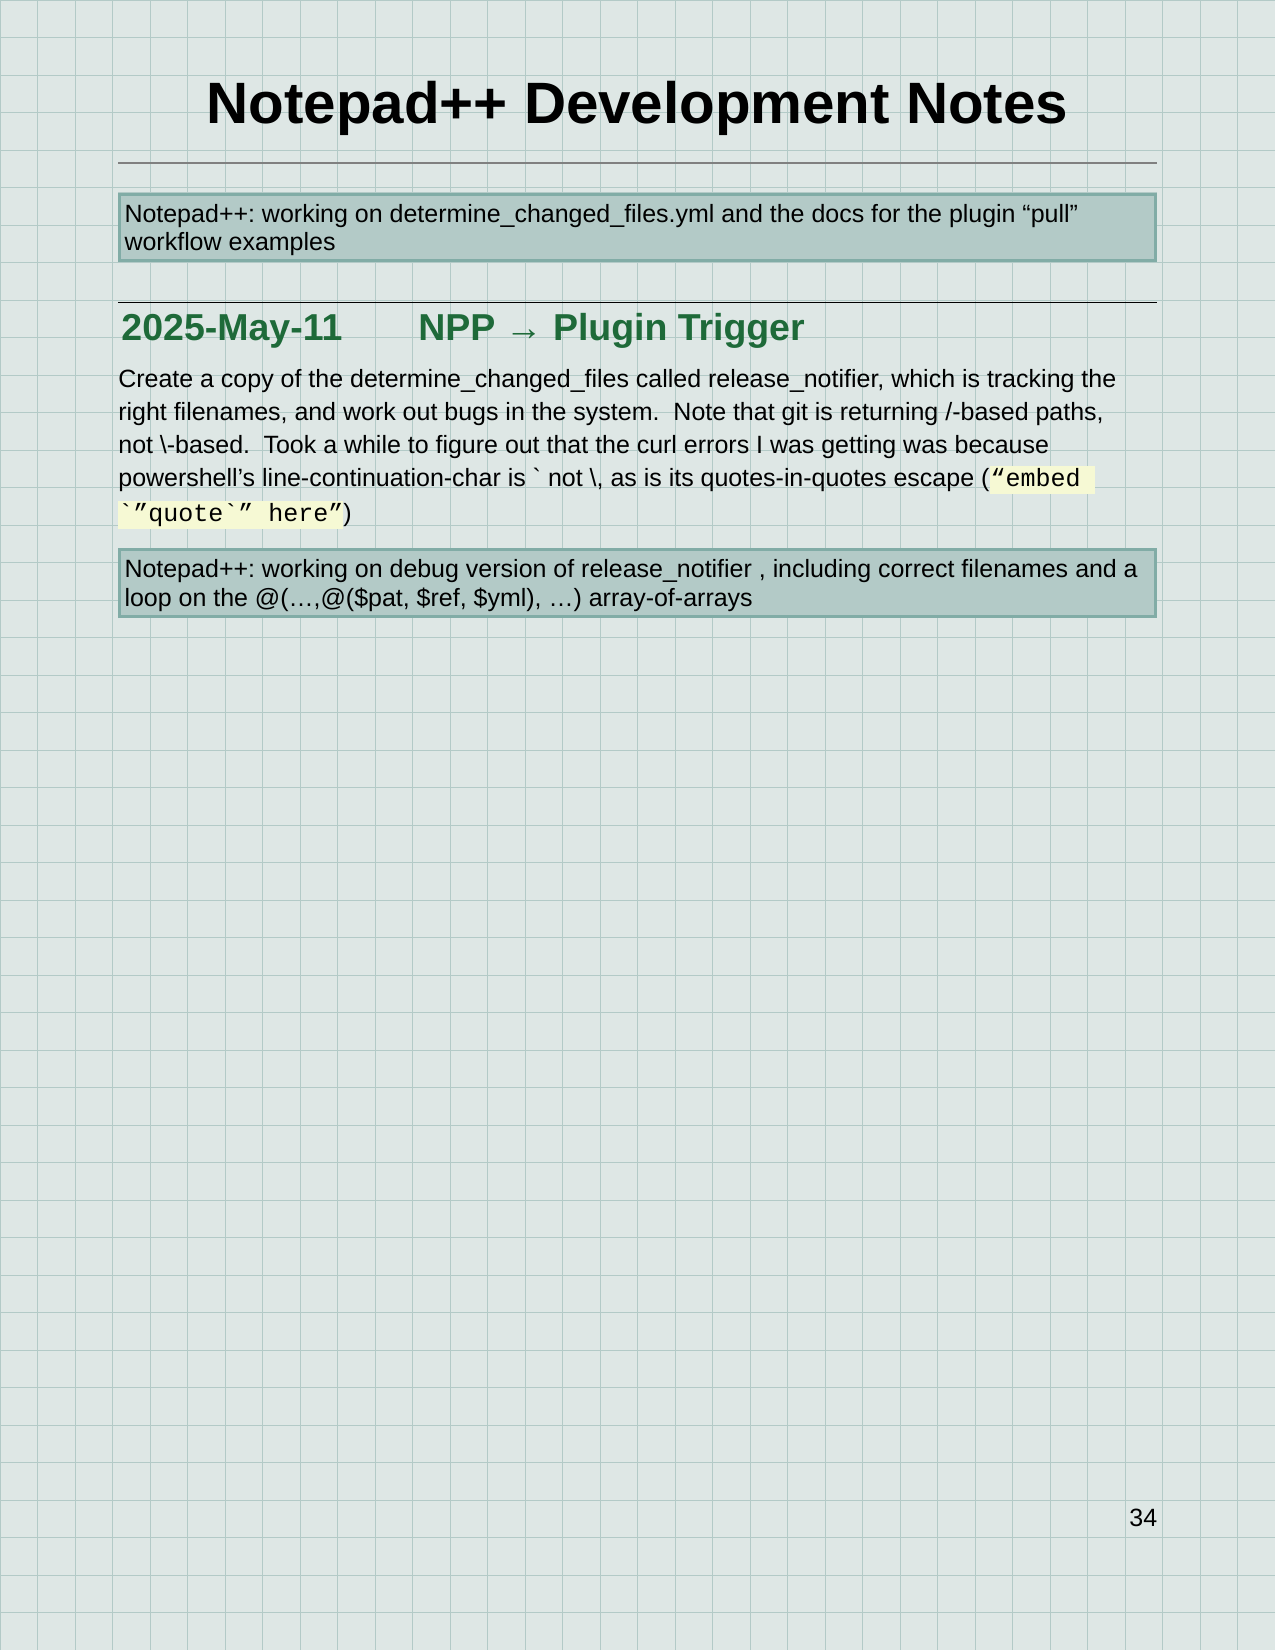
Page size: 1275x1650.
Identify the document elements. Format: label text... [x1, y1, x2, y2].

text Create a copy of the determine_changed_files called release_notifier, which is tracking the right filenames, and work out bugs in the system. Note that git is returning /-based paths, not \-based. Took a while to figure out that the curl errors I was getting was because powershell’s line-continuation-char is ` not \, as is its quotes-in-quotes escape (“embed `”quote`” here”) [118, 364, 1157, 529]
text Notepad++: working on determine_changed_files.yml and the docs for the plugin “pull” workflow examples [121, 196, 1154, 259]
text Notepad++: working on debug version of release_notifier , including correct filenames and a loop on the @(…,@($pat, $ref, $yml), …) array-of-arrays [121, 551, 1154, 615]
subtitle 2025-May-11 NPP → Plugin Trigger [118, 303, 1157, 351]
